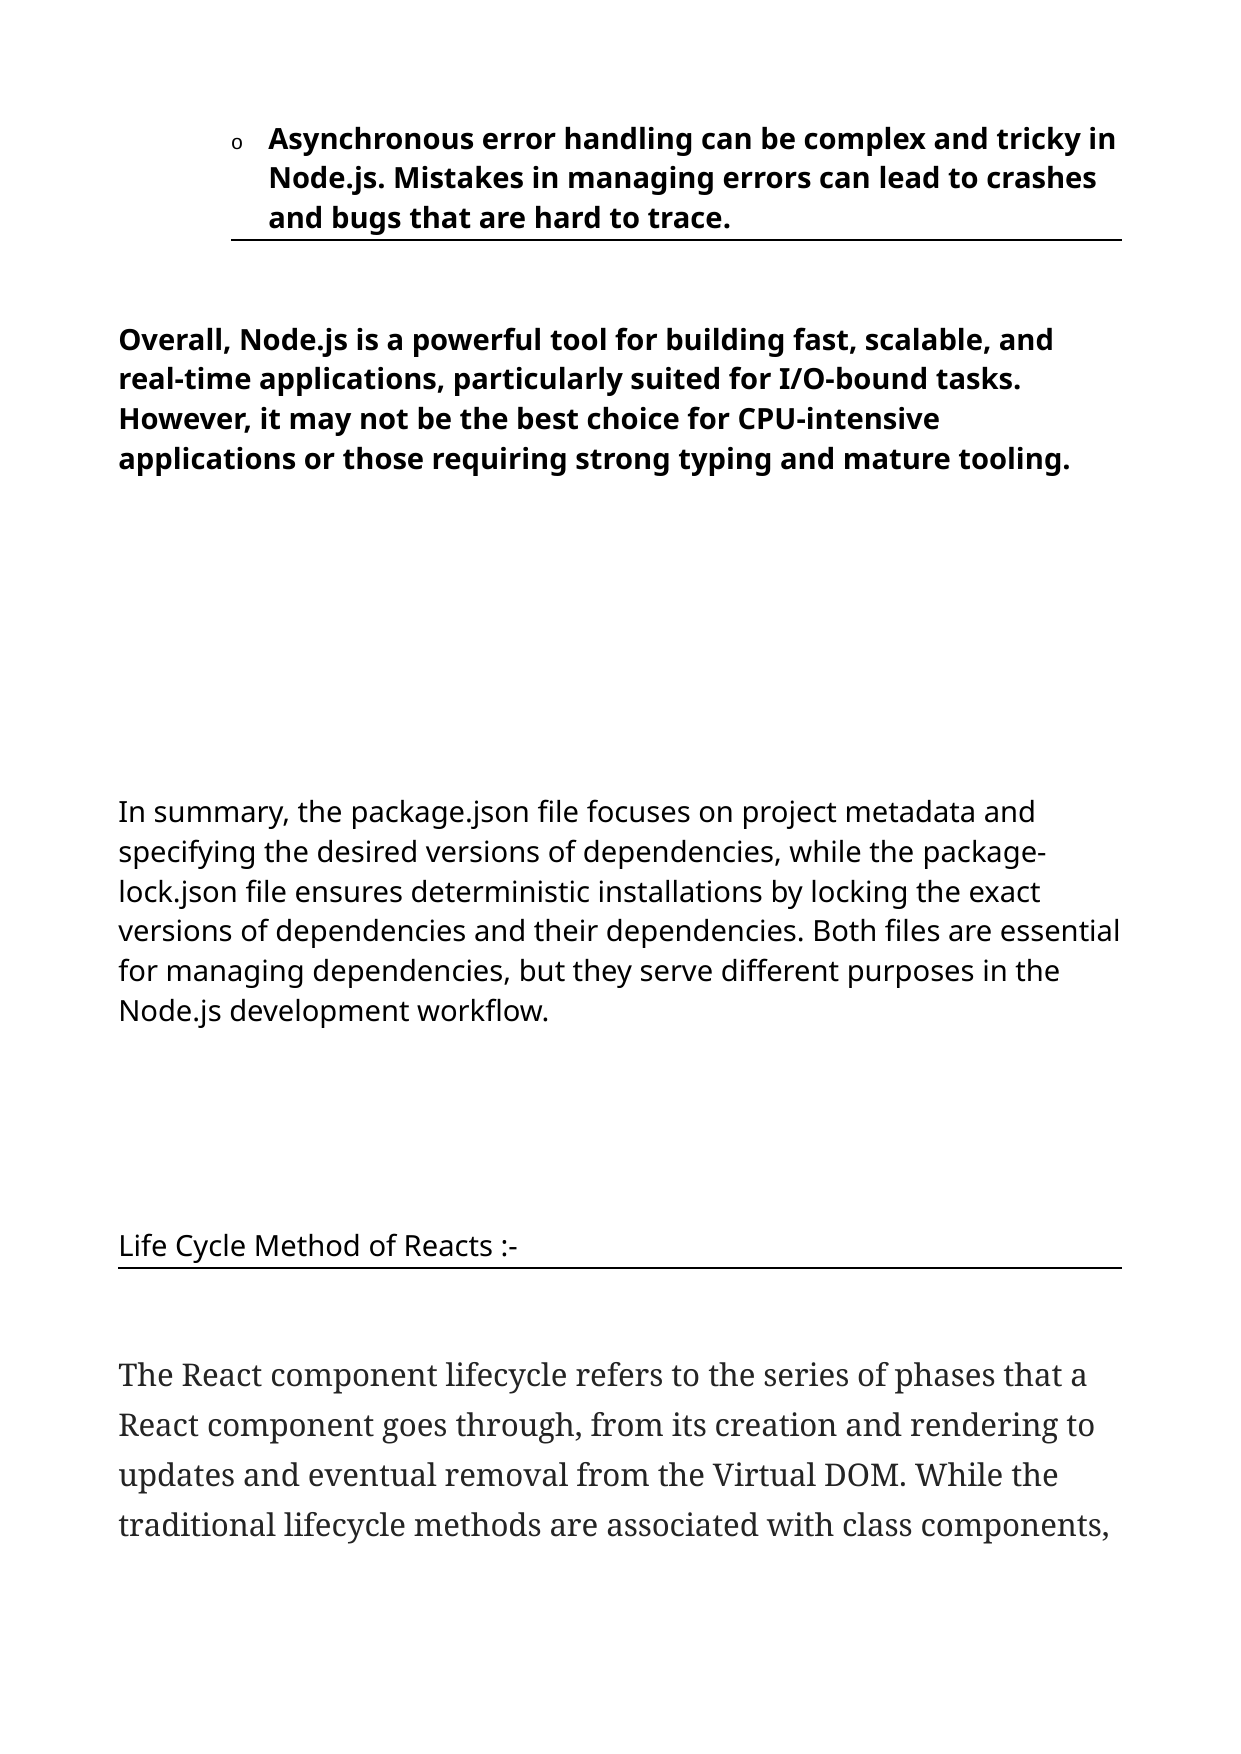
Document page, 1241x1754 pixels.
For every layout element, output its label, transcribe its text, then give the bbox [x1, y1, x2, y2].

subtitle Overall, Node.js is a powerful tool for building fast, scalable, and real-time applications, particularly suited for I/O-bound tasks. However, it may not be the best choice for CPU-intensive applications or those requiring strong typing and mature tooling. [118, 319, 1122, 478]
subtitle Asynchronous error handling can be complex and tricky in Node.js. Mistakes in managing errors can lead to crashes and bugs that are hard to trace. [231, 118, 1122, 239]
text The React component lifecycle refers to the series of phases that a React component goes through, from its creation and rendering to updates and eventual removal from the Virtual DOM. While the traditional lifecycle methods are associated with class components, [118, 1346, 1122, 1546]
subtitle In summary, the package.json file focuses on project metadata and specifying the desired versions of dependencies, while the package-lock.json file ensures deterministic installations by locking the exact versions of dependencies and their dependencies. Both files are essential for managing dependencies, but they serve different purposes in the Node.js development workflow. [118, 791, 1122, 1029]
subtitle Life Cycle Method of Reacts :- [118, 1226, 1122, 1267]
